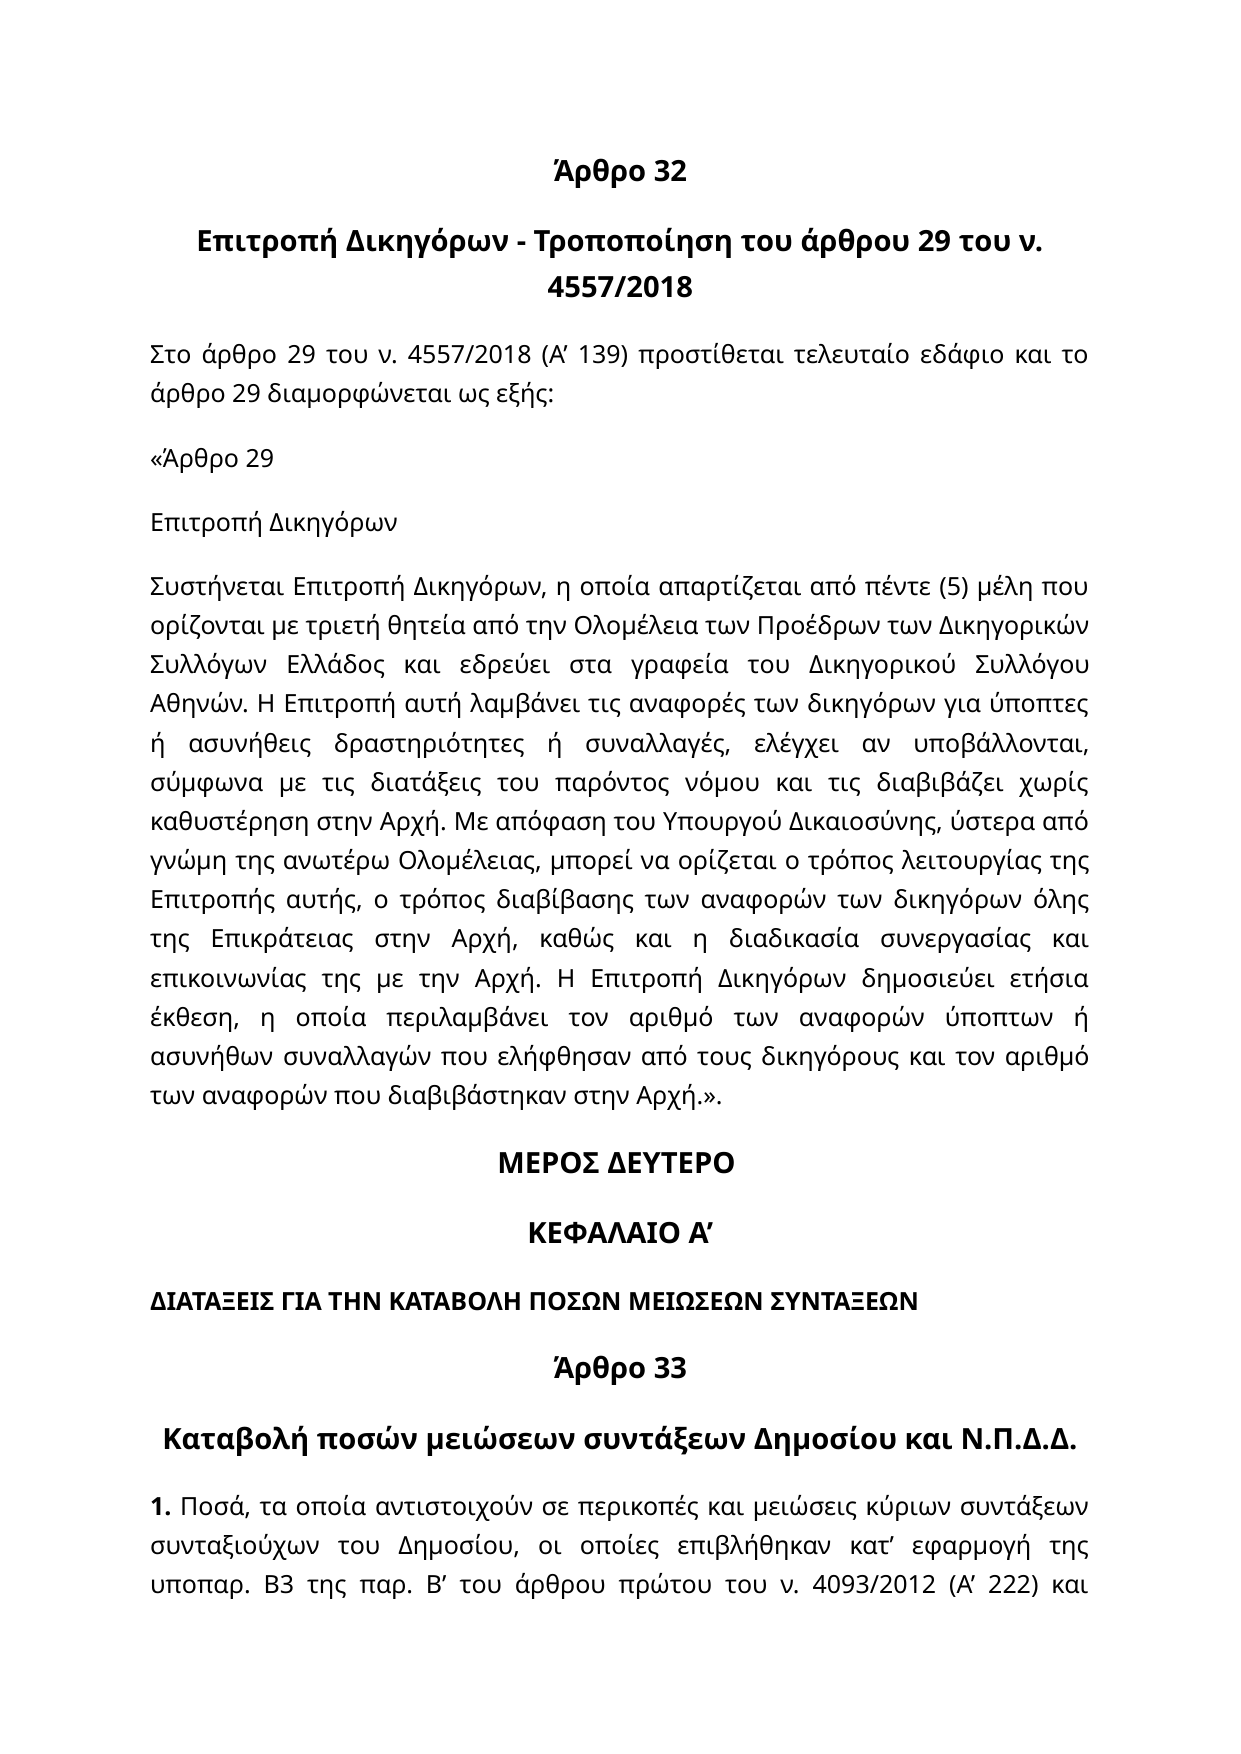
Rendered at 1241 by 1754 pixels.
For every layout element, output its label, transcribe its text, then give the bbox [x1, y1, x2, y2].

subtitle ΜΕΡΟΣ ΔΕΥΤΕΡΟ [150, 1142, 1090, 1182]
subtitle Άρθρο 33 [150, 1347, 1090, 1387]
text Στο άρθρο 29 του ν. 4557/2018 (Α’ 139) προστίθεται τελευταίο εδάφιο και το άρθρο 29 διαμορφώνεται ως εξής: [150, 337, 1090, 410]
text Επιτροπή Δικηγόρων [150, 504, 1090, 538]
text «Άρθρο 29 [150, 440, 1090, 474]
subtitle Επιτροπή Δικηγόρων - Τροποποίηση του άρθρου 29 του ν. 4557/2018 [150, 221, 1090, 306]
text Συστήνεται Επιτροπή Δικηγόρων, η οποία απαρτίζεται από πέντε (5) μέλη που ορίζονται με τριετή θητεία από την Ολομέλεια των Προέδρων των Δικηγορικών Συλλόγων Ελλάδος και εδρεύει στα γραφεία του Δικηγορικού Συλλόγου Αθηνών. Η Επιτροπή αυτή λαμβάνει τις αναφορές των δικηγόρων για ύποπτες ή ασυνήθεις δραστηριότητες ή συναλλαγές, ελέγχει αν υποβάλλονται, σύμφωνα με τις διατάξεις του παρόντος νόμου και τις διαβιβάζει χωρίς καθυστέρηση στην Αρχή. Με απόφαση του Υπουργού Δικαιοσύνης, ύστερα από γνώμη της ανωτέρω Ολομέλειας, μπορεί να ορίζεται ο τρόπος λειτουργίας της Επιτροπής αυτής, ο τρόπος διαβίβασης των αναφορών των δικηγόρων όλης της Επικράτειας στην Αρχή, καθώς και η διαδικασία συνεργασίας και επικοινωνίας της με την Αρχή. Η Επιτροπή Δικηγόρων δημοσιεύει ετήσια έκθεση, η οποία περιλαμβάνει τον αριθμό των αναφορών ύποπτων ή ασυνήθων συναλλαγών που ελήφθησαν από τους δικηγόρους και τον αριθμό των αναφορών που διαβιβάστηκαν στην Αρχή.». [150, 568, 1090, 1112]
subtitle Άρθρο 32 [150, 150, 1090, 190]
subtitle Καταβολή ποσών μειώσεων συντάξεων Δημοσίου και Ν.Π.Δ.Δ. [150, 1418, 1090, 1458]
text 1. Ποσά, τα οποία αντιστοιχούν σε περικοπές και μειώσεις κύριων συντάξεων συνταξιούχων του Δημοσίου, οι οποίες επιβλήθηκαν κατ’ εφαρμογή της υποπαρ. Β3 της παρ. Β’ του άρθρου πρώτου του ν. 4093/2012 (Α’ 222) και [150, 1488, 1090, 1601]
subtitle ΚΕΦΑΛΑΙΟ Α’ [150, 1212, 1090, 1252]
text ΔΙΑΤΑΞΕΙΣ ΓΙΑ ΤΗΝ ΚΑΤΑΒΟΛΗ ΠΟΣΩΝ ΜΕΙΩΣΕΩΝ ΣΥΝΤΑΞΕΩΝ [150, 1283, 1090, 1317]
